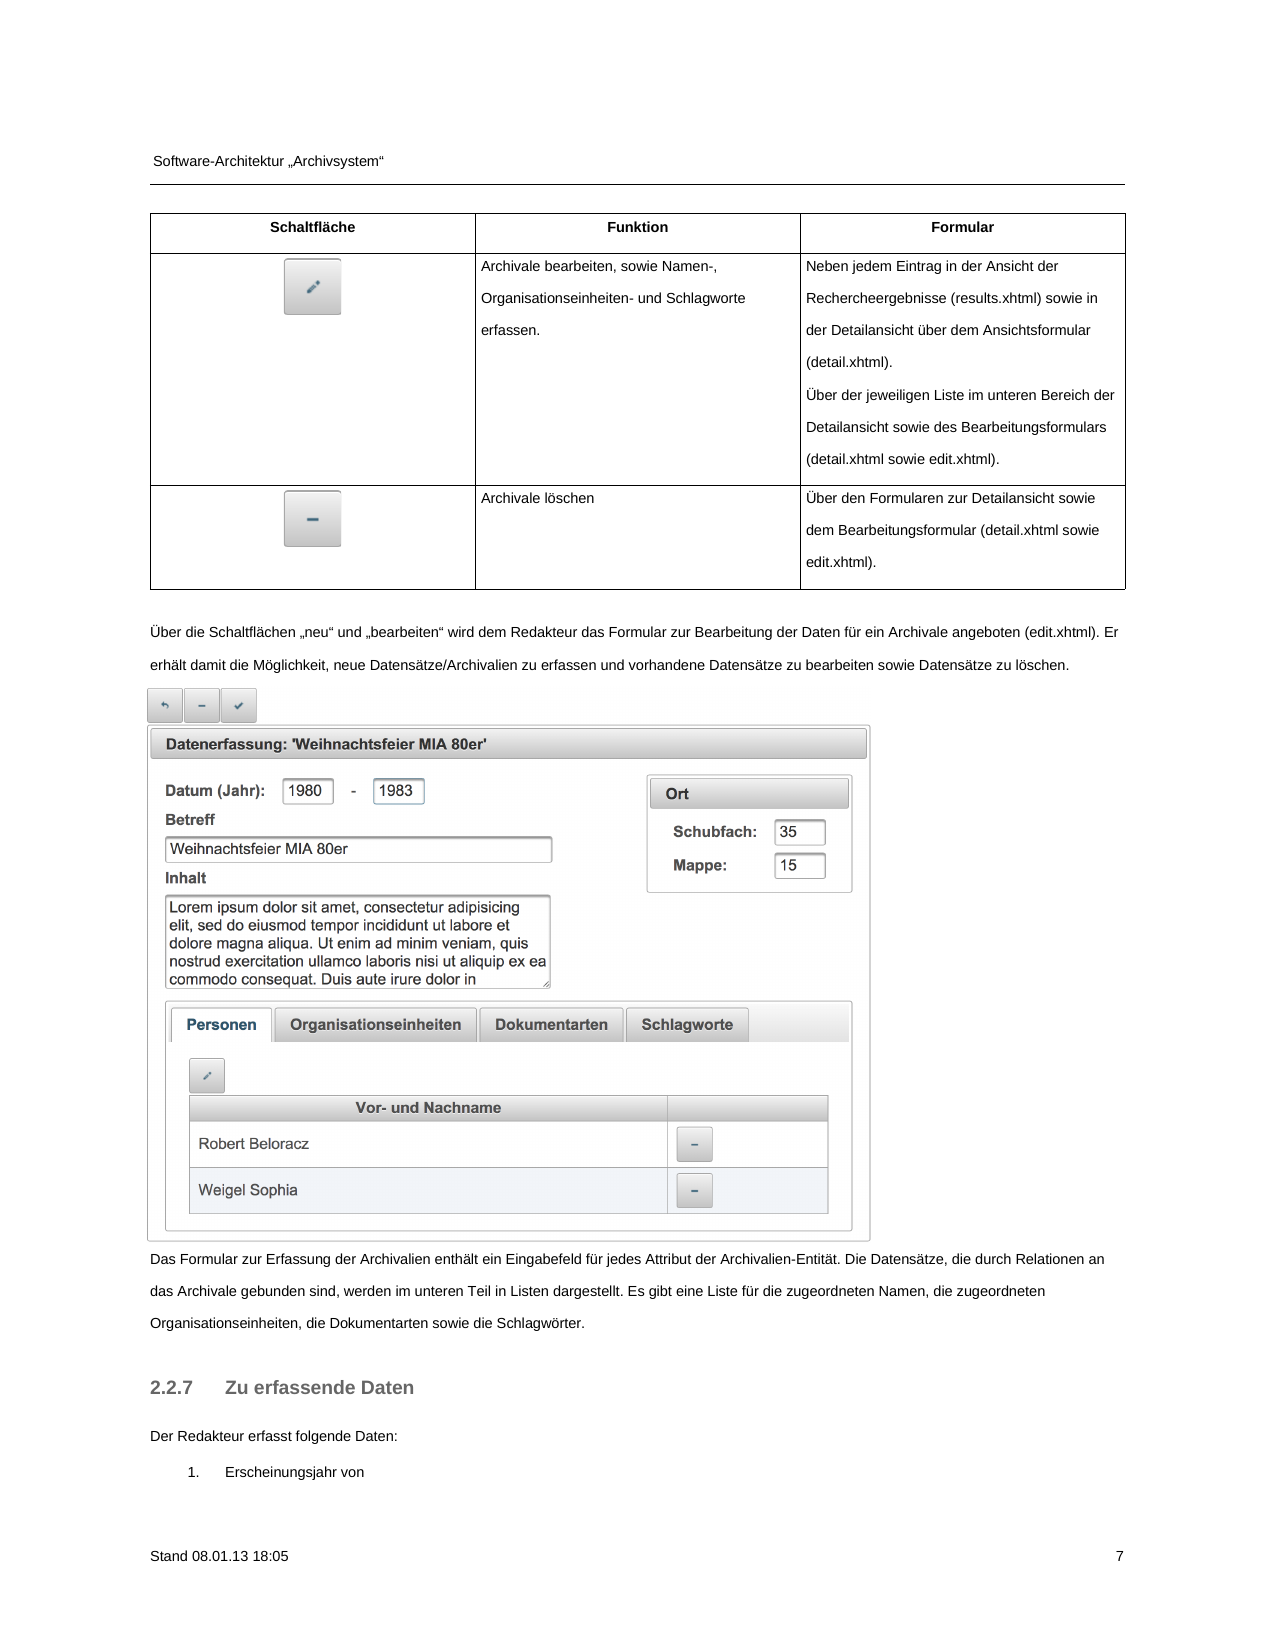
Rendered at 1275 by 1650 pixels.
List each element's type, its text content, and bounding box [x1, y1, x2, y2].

table_header Funktion [476, 214, 800, 253]
table_cell Neben jedem Eintrag in der Ansicht der Rechercheergebnisse (results.xhtml) sowie in der Detailansicht über dem Ansichtsformular (detail.xhtml). Über der jeweiligen Liste im unteren Bereich der Detailansicht sowie des Bearbeitungsformulars (detail.xhtml sowie edit.xhtml). [801, 254, 1125, 485]
picture [145, 686, 872, 1243]
picture [283, 490, 342, 547]
text Das Formular zur Erfassung der Archivalien enthält ein Eingabefeld für jedes Attribut der Archivalien-Entität. Die Datensätze, die durch Relationen an das Archivale gebunden sind, werden im unteren Teil in Listen dargestellt. Es gibt eine Liste für die zugeordneten Namen, die zugeordneten Organisationseinheiten, die Dokumentarten sowie die Schlagwörter. [150, 1251, 1125, 1343]
subtitle Zu erfassende Daten [150, 1377, 1125, 1414]
table_cell [151, 486, 475, 588]
table_cell [151, 254, 475, 485]
text Über die Schaltflächen „neu“ und „bearbeiten“ wird dem Redakteur das Formular zur Bearbeitung der Daten für ein Archivale angeboten (edit.xhtml). Er erhält damit die Möglichkeit, neue Datensätze/Archivalien zu erfassen und vorhandene Datensätze zu bearbeiten sowie Datensätze zu löschen. [150, 625, 1125, 685]
table_cell Archivale bearbeiten, sowie Namen-, Organisationseinheiten- und Schlagworte erfassen. [476, 254, 800, 485]
table_header Schaltfläche [151, 214, 475, 253]
table_header Formular [801, 214, 1125, 253]
picture [283, 258, 342, 315]
table_cell Über den Formularen zur Detailansicht sowie dem Bearbeitungsformular (detail.xhtml sowie edit.xhtml). [801, 486, 1125, 588]
table_cell Archivale löschen [476, 486, 800, 588]
text Der Redakteur erfasst folgende Daten: [150, 1428, 1125, 1456]
list Erscheinungsjahr von [187, 1464, 1125, 1492]
